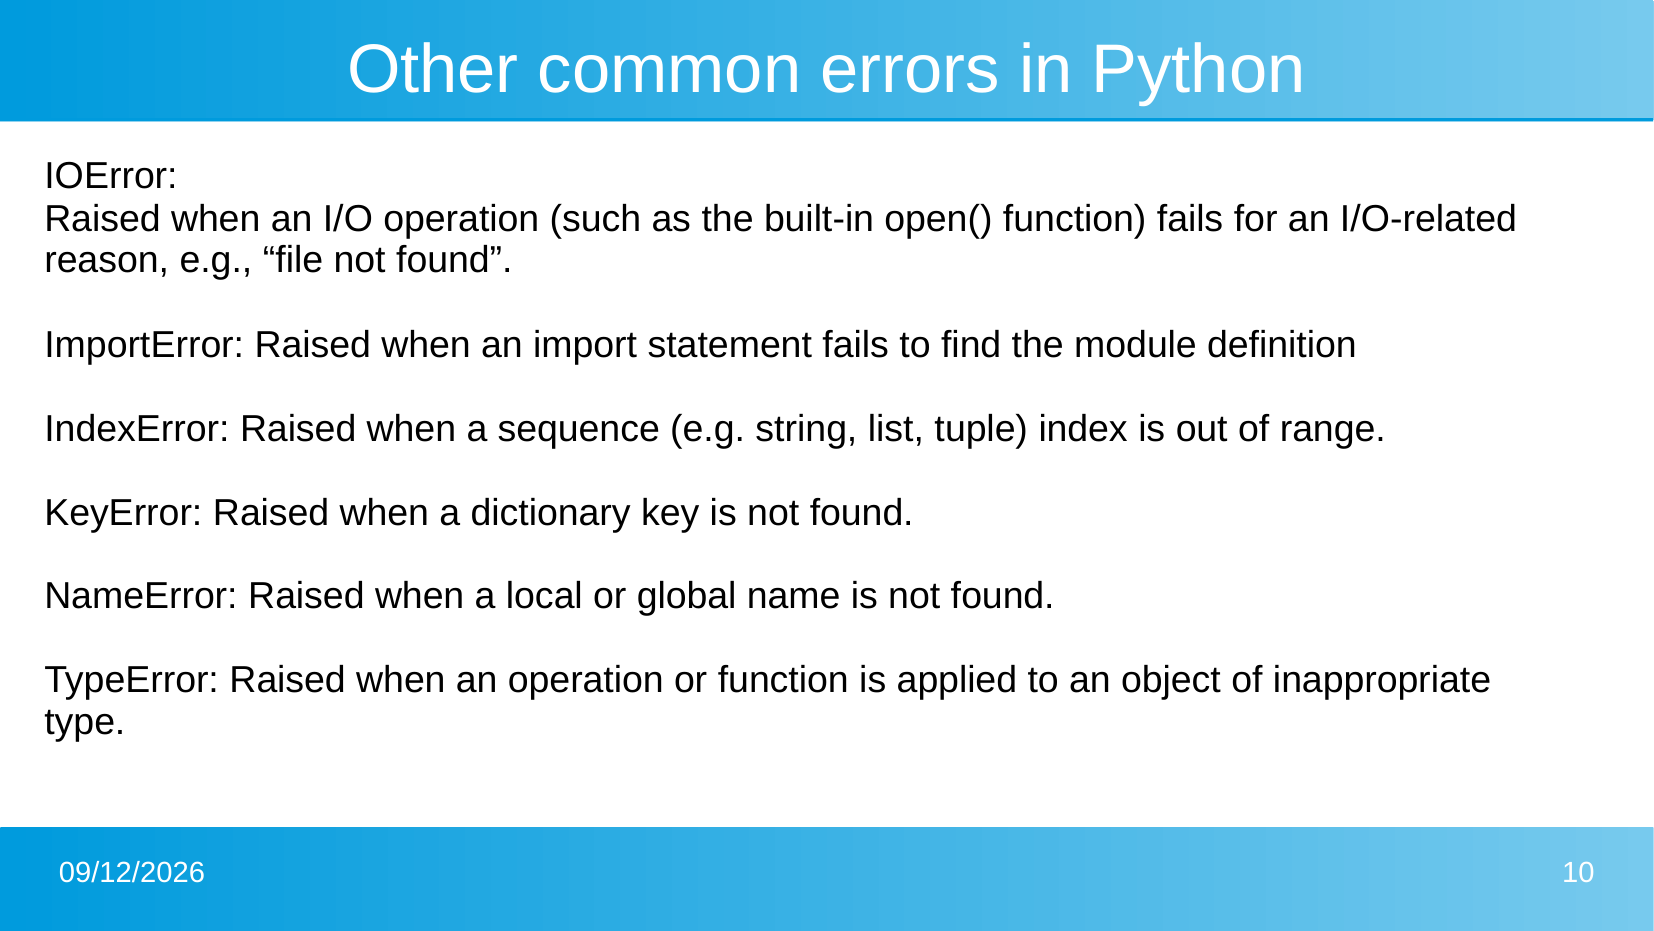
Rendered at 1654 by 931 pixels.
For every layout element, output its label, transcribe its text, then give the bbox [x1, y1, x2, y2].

text_box IOError: Raised when an I/O operation (such as the built-in open() function) fails for an I/O-related reason, e.g., “file not found”. ImportError: Raised when an import statement fails to find the module definition IndexError: Raised when a sequence (e.g. string, list, tuple) index is out of range. KeyError: Raised when a dictionary key is not found. NameError: Raised when a local or global name is not found. TypeError: Raised when an operation or function is applied to an object of inappropriate type. [29, 147, 1595, 751]
title Other common errors in Python [59, 29, 1595, 108]
